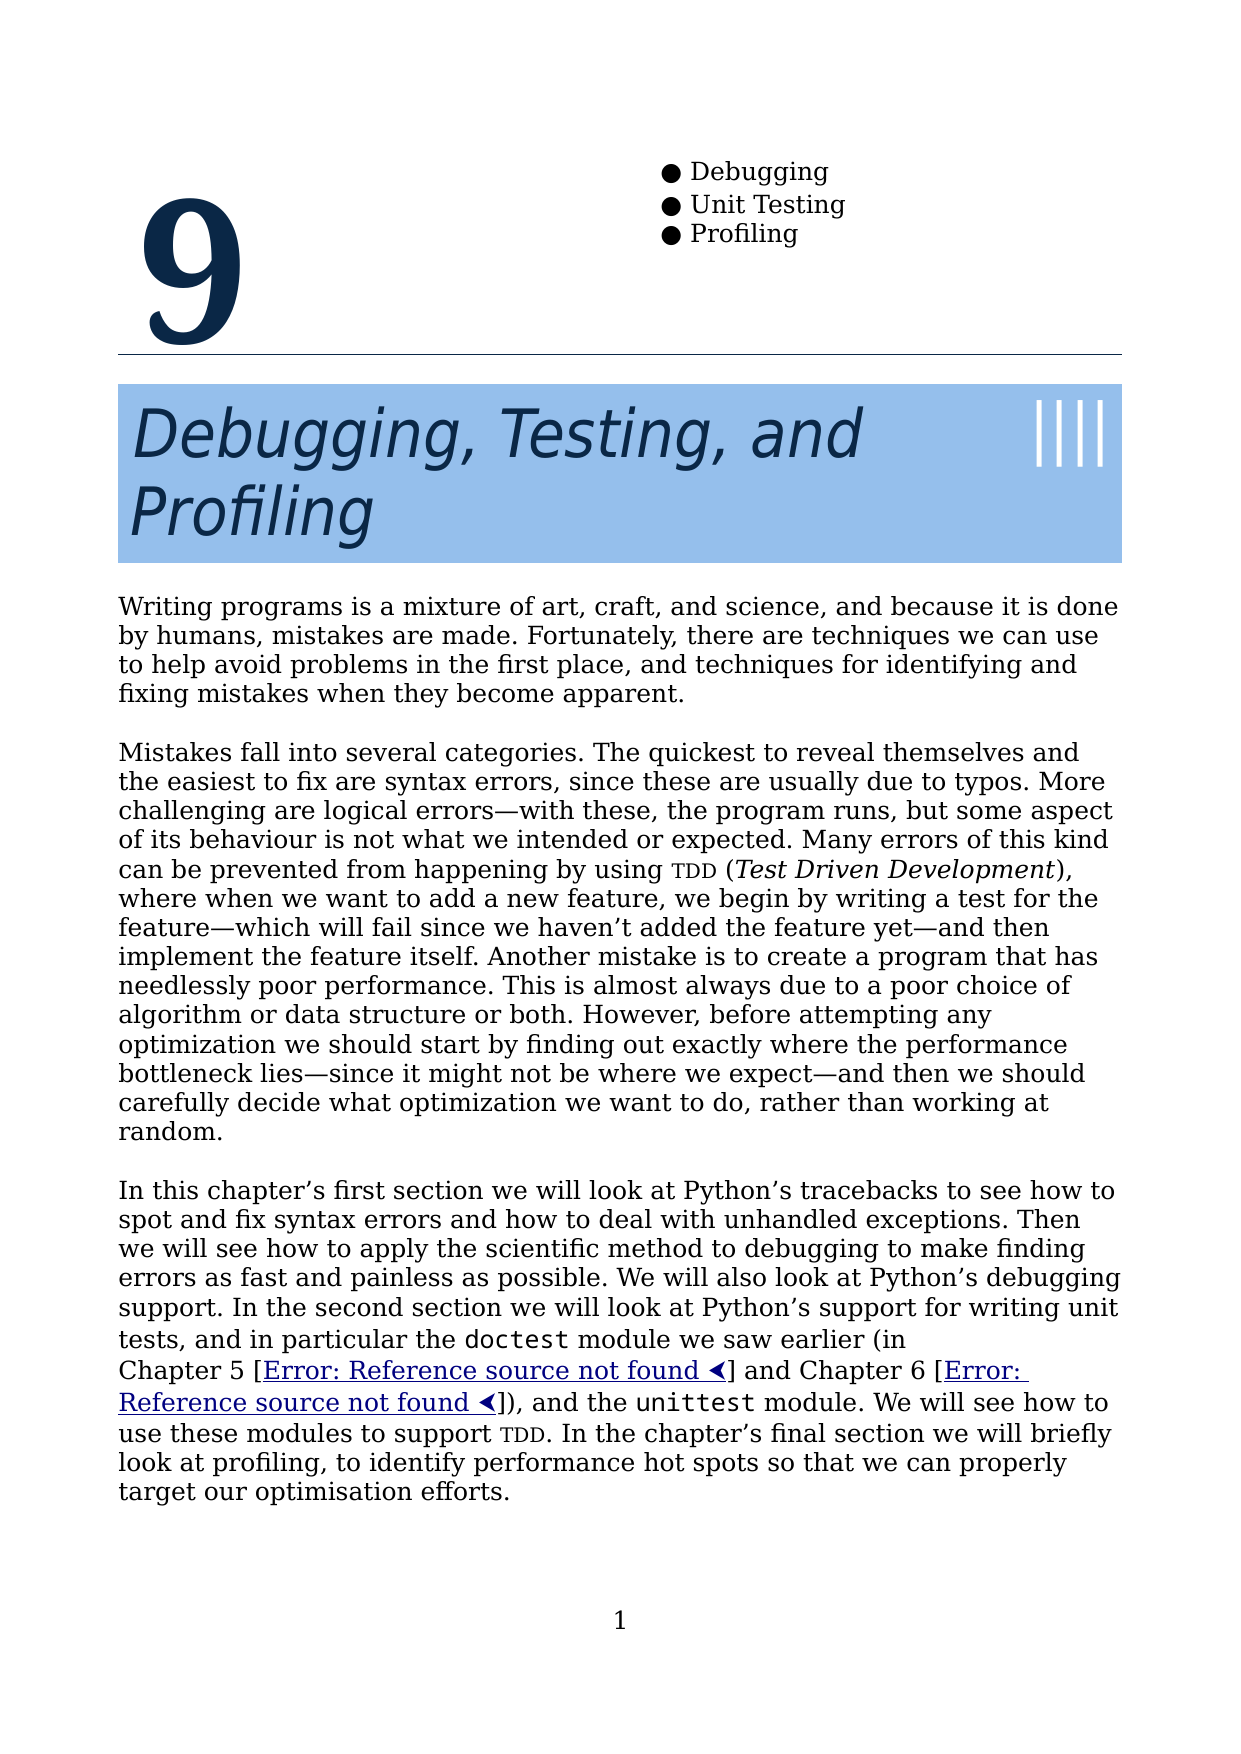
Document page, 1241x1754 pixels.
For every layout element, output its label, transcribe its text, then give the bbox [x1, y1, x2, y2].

text In this chapter’s first section we will look at Python’s tracebacks to see how to spot and fix syntax errors and how to deal with unhandled exceptions. Then we will see how to apply the scientific method to debugging to make finding errors as fast and painless as possible. We will also look at Python’s debugging support. In the second section we will look at Python’s support for writing unit tests, and in particular the doctest module we saw earlier (in Chapter 5 [Error: Reference source not found ⮜] and Chapter 6 [Error: Reference source not found ⮜]), and the unittest module. We will see how to use these modules to support tdd. In the chapter’s final section we will briefly look at profiling, to identify performance hot spots so that we can properly target our optimisation efforts. [118, 1176, 1122, 1507]
text Writing programs is a mixture of art, craft, and science, and because it is done by humans, mistakes are made. Fortunately, there are techniques we can use to help avoid problems in the first place, and techniques for identifying and fixing mistakes when they become apparent. [118, 592, 1122, 709]
text |||| [1016, 390, 1110, 467]
text Mistakes fall into several categories. The quickest to reveal themselves and the easiest to fix are syntax errors, since these are usually due to typos. More challenging are logical errors—with these, the program runs, but some aspect of its behaviour is not what we intended or expected. Many errors of this kind can be prevented from happening by using tdd (Test Driven Development), where when we want to add a new feature, we begin by writing a test for the feature—which will fail since we haven’t added the feature yet—and then implement the feature itself. Another mistake is to create a program that has needlessly poor performance. This is almost always due to a poor choice of algorithm or data structure or both. However, before attempting any optimization we should start by finding out exactly where the performance bottleneck lies—since it might not be where we expect—and then we should carefully decide what optimization we want to do, rather than working at random. [118, 738, 1122, 1147]
subtitle Debugging, Testing, and Profiling [118, 384, 1122, 563]
